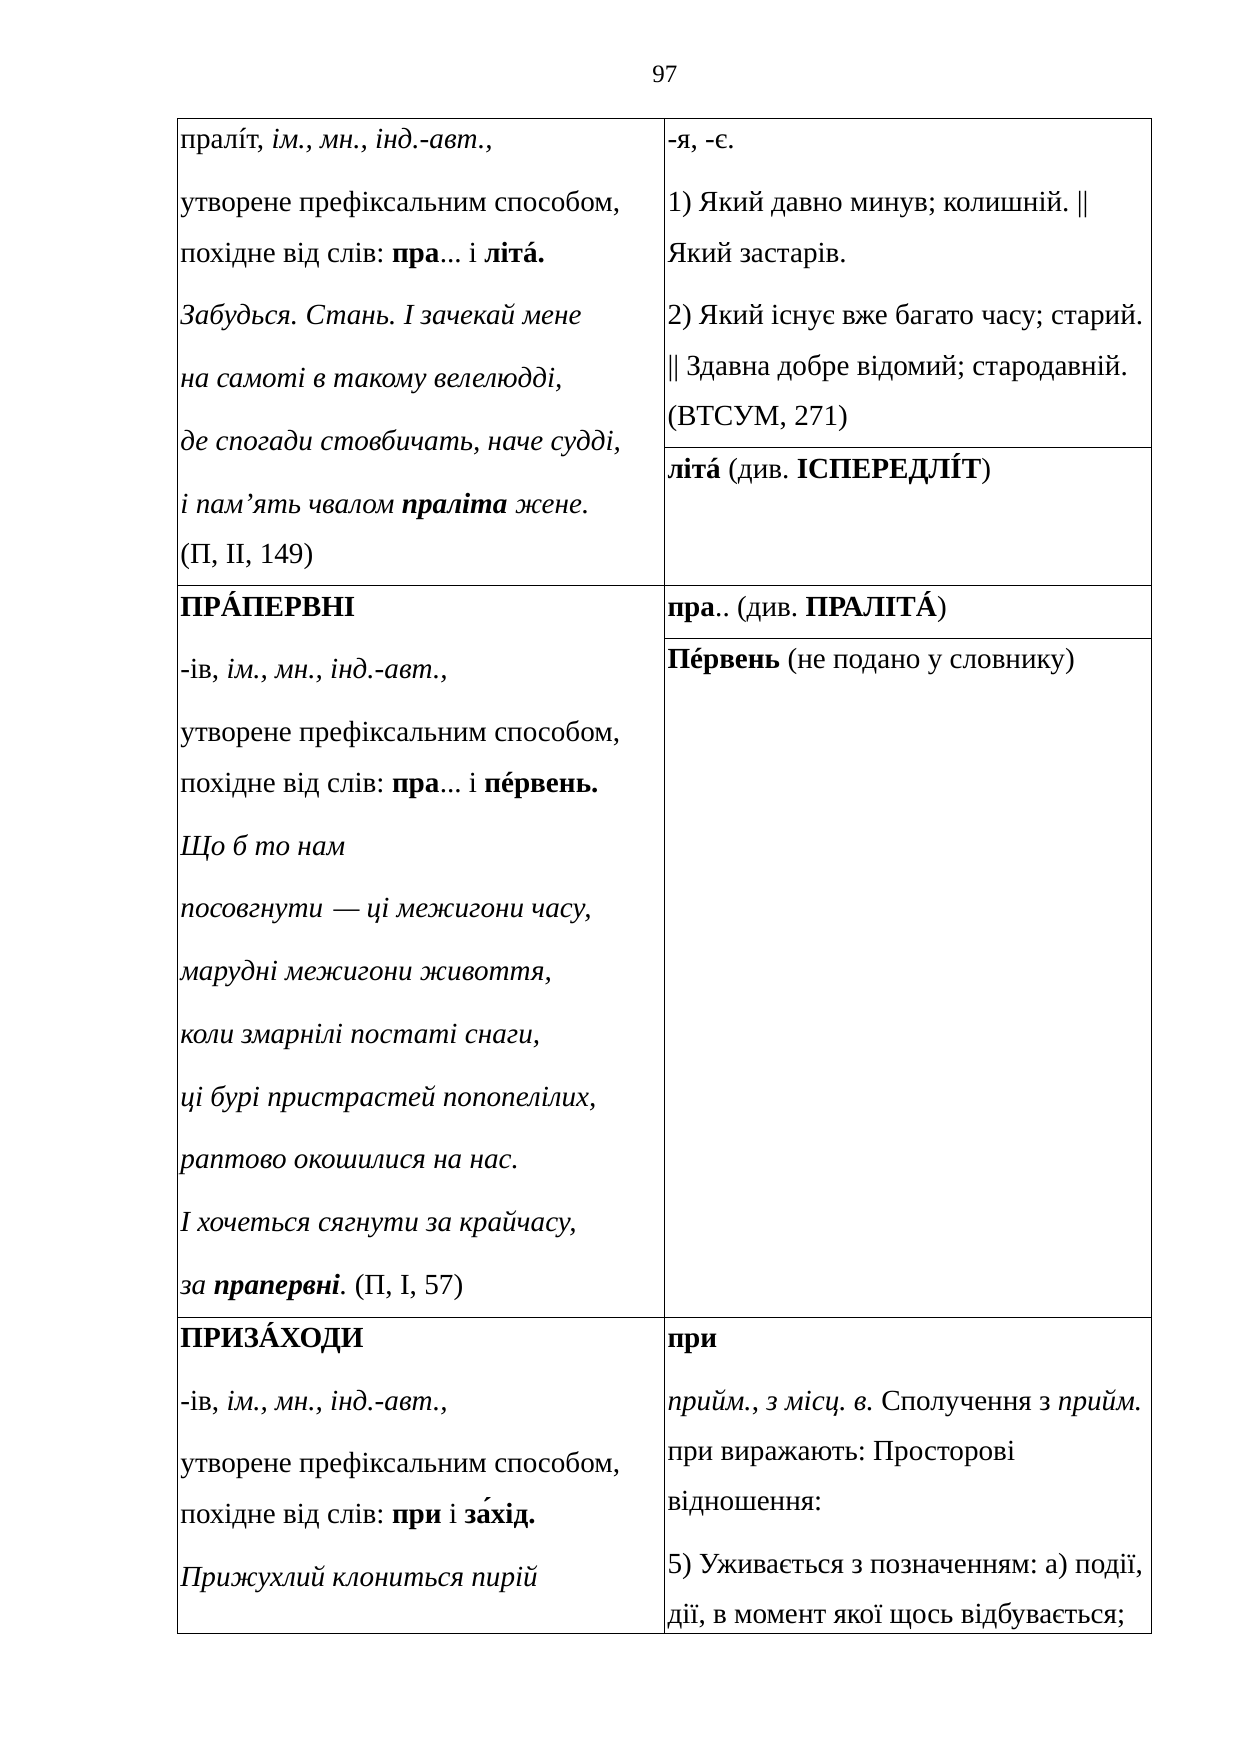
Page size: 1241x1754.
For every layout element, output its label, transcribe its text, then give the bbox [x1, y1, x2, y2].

table_cell пра.. (див. ПРАЛІТÁ) [665, 586, 1151, 638]
table_cell ПРИЗÁХОДИ -ів, ім., мн., інд.-авт., утворене префіксальним способом, похідне від слів: при і за́хід. Прижухлий клониться пирій [178, 1318, 664, 1633]
table_cell при прийм., з місц. в. Сполучення з прийм. при виражають: Просторові відношення: 5) Уживається з позначенням: а) події, дії, в момент якої щось відбувається; [665, 1318, 1151, 1633]
table_cell Пéрвень (не подано у словнику) [665, 639, 1151, 1316]
table_cell -я, -є. 1) Який давно минув; колишній. || Який застарів. 2) Який існує вже багато часу; старий. || Здавна добре відомий; стародавній. (ВТСУМ, 271) [665, 119, 1151, 447]
table_cell пралíт, ім., мн., інд.-авт., утворене префіксальним способом, похідне від слів: пра... і літá. Забудься. Стань. І зачекай мене на самоті в такому велелюдді, де спогади стовбичать, наче судді, і пам’ять чвалом праліта жене. (П, ІІ, 149) [178, 119, 664, 585]
table_cell літá (див. ІСПЕРЕДЛÍТ) [665, 448, 1151, 585]
table_cell ПРÁПЕРВНІ -ів, ім., мн., інд.-авт., утворене префіксальним способом, похідне від слів: пра... і пéрвень. Що б то нам посовгнути — ці межигони часу, марудні межигони живоття, коли змарнілі постаті снаги, ці бурі пристрастей попопелілих, раптово окошилися на нас. І хочеться сягнути за крайчасу, за прапервні. (П, І, 57) [178, 586, 664, 1316]
